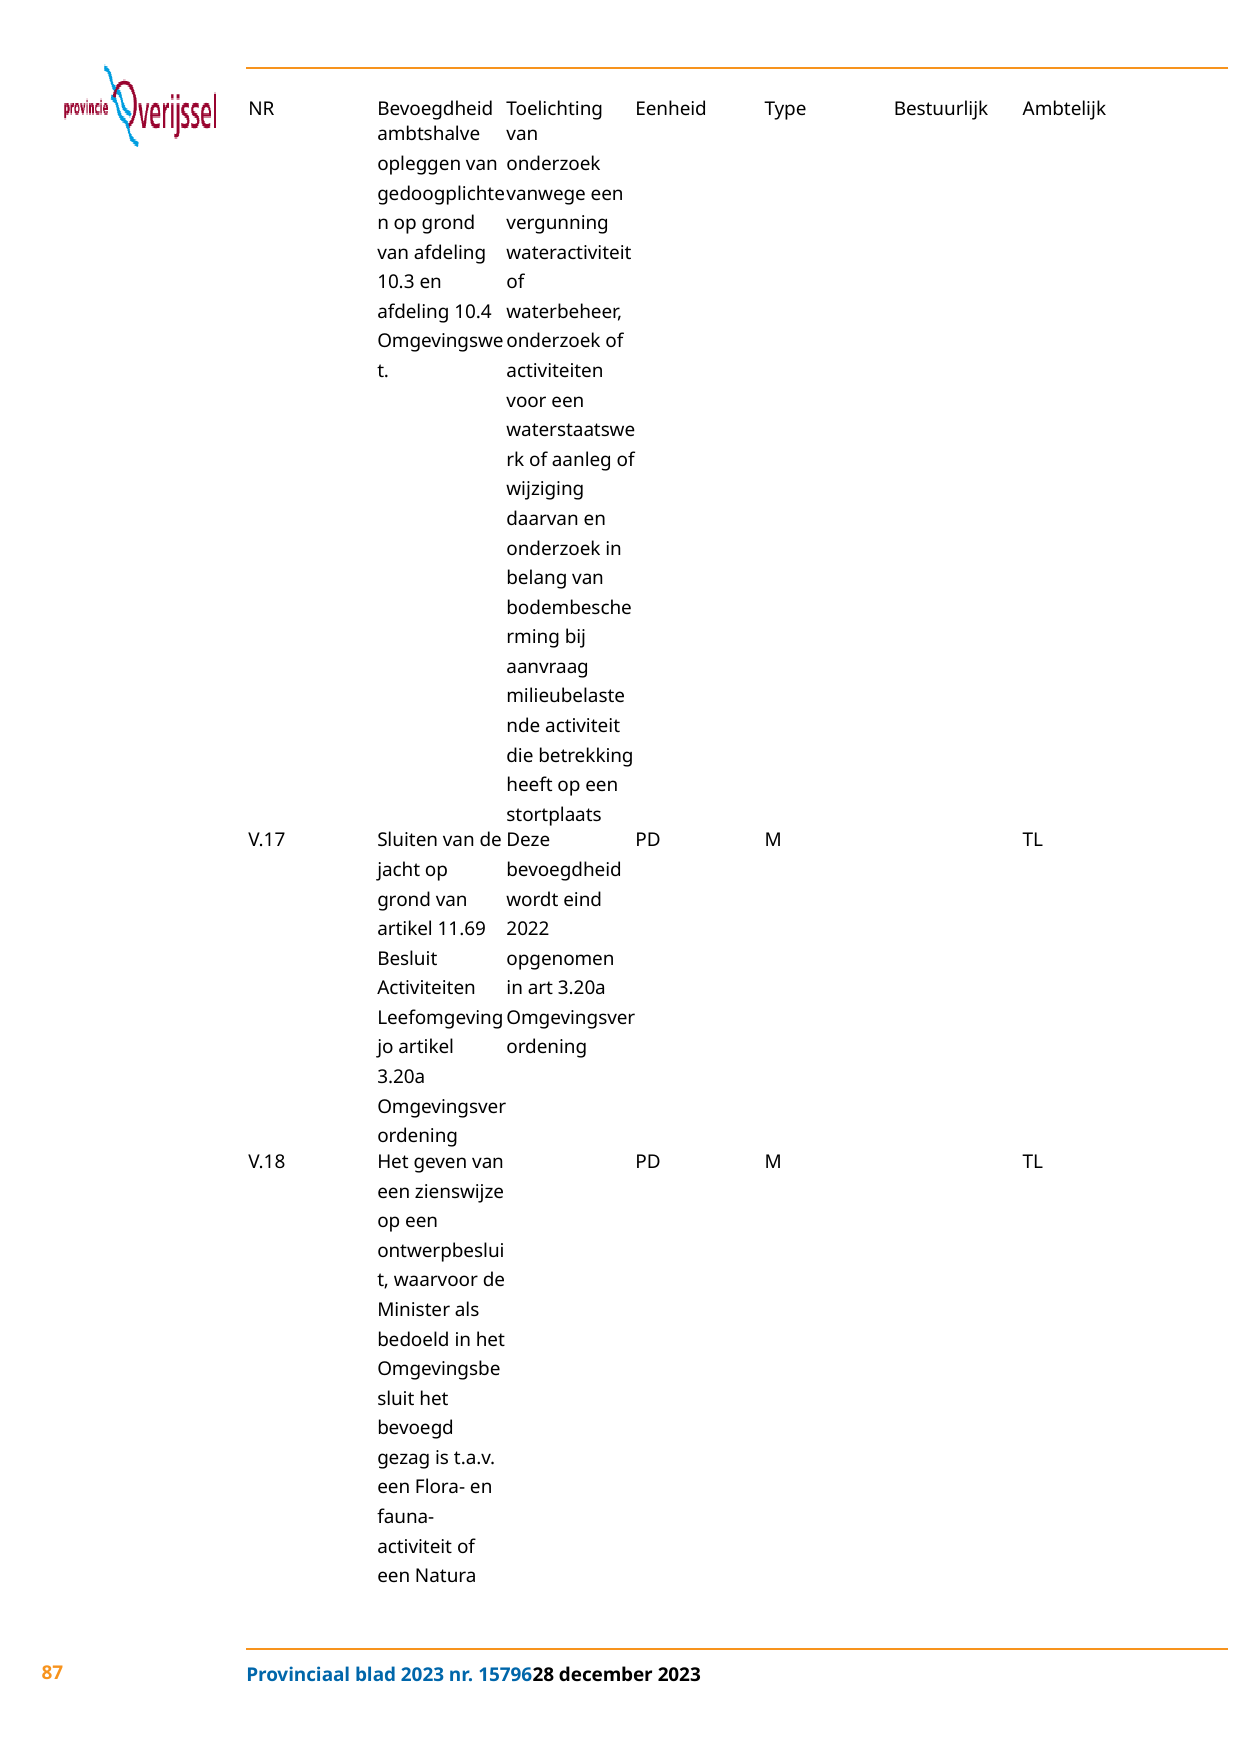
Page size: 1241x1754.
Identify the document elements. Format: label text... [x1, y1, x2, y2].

table_cell M [764, 1148, 893, 1588]
table_cell [635, 121, 764, 827]
table_cell van onderzoek vanwege een vergunning wateractiviteit of waterbeheer, onderzoek of activiteiten voor een waterstaatswerk of aanleg of wijziging daarvan en onderzoek in belang van bodembescherming bij aanvraag milieubelastende activiteit die betrekking heeft op een stortplaats [506, 121, 635, 827]
table_cell [894, 1148, 1022, 1588]
table_cell Deze bevoegdheid wordt eind 2022 opgenomen in art 3.20a Omgevingsverordening [506, 827, 635, 1148]
picture [41, 47, 231, 172]
table_header Bevoegdheid [377, 95, 506, 121]
table_cell Het geven van een zienswijze op een ontwerpbesluit, waarvoor de Minister als bedoeld in het Omgevingsbesluit het bevoegd gezag is t.a.v. een Flora- en fauna- activiteit of een Natura [377, 1148, 506, 1588]
table_header Toelichting [506, 95, 635, 121]
table_cell ambtshalve opleggen van gedoogplichten op grond van afdeling 10.3 en afdeling 10.4 Omgevingswet. [377, 121, 506, 827]
table_cell [764, 121, 893, 827]
table_cell [248, 121, 377, 827]
table_cell M [764, 827, 893, 1148]
table_header Type [764, 95, 893, 121]
table_header NR [248, 95, 377, 121]
table_cell [1023, 121, 1152, 827]
table_header Eenheid [635, 95, 764, 121]
table_cell [894, 827, 1022, 1148]
table_cell [894, 121, 1022, 827]
table_cell TL [1023, 827, 1152, 1148]
table_cell PD [635, 1148, 764, 1588]
table_header Ambtelijk [1023, 95, 1152, 121]
table_cell V.17 [248, 827, 377, 1148]
table_cell TL [1023, 1148, 1152, 1588]
table_cell [506, 1148, 635, 1588]
table_cell V.18 [248, 1148, 377, 1588]
table_cell PD [635, 827, 764, 1148]
table_header Bestuurlijk [894, 95, 1022, 121]
table_cell Sluiten van de jacht op grond van artikel 11.69 Besluit Activiteiten Leefomgeving jo artikel 3.20a Omgevingsverordening [377, 827, 506, 1148]
